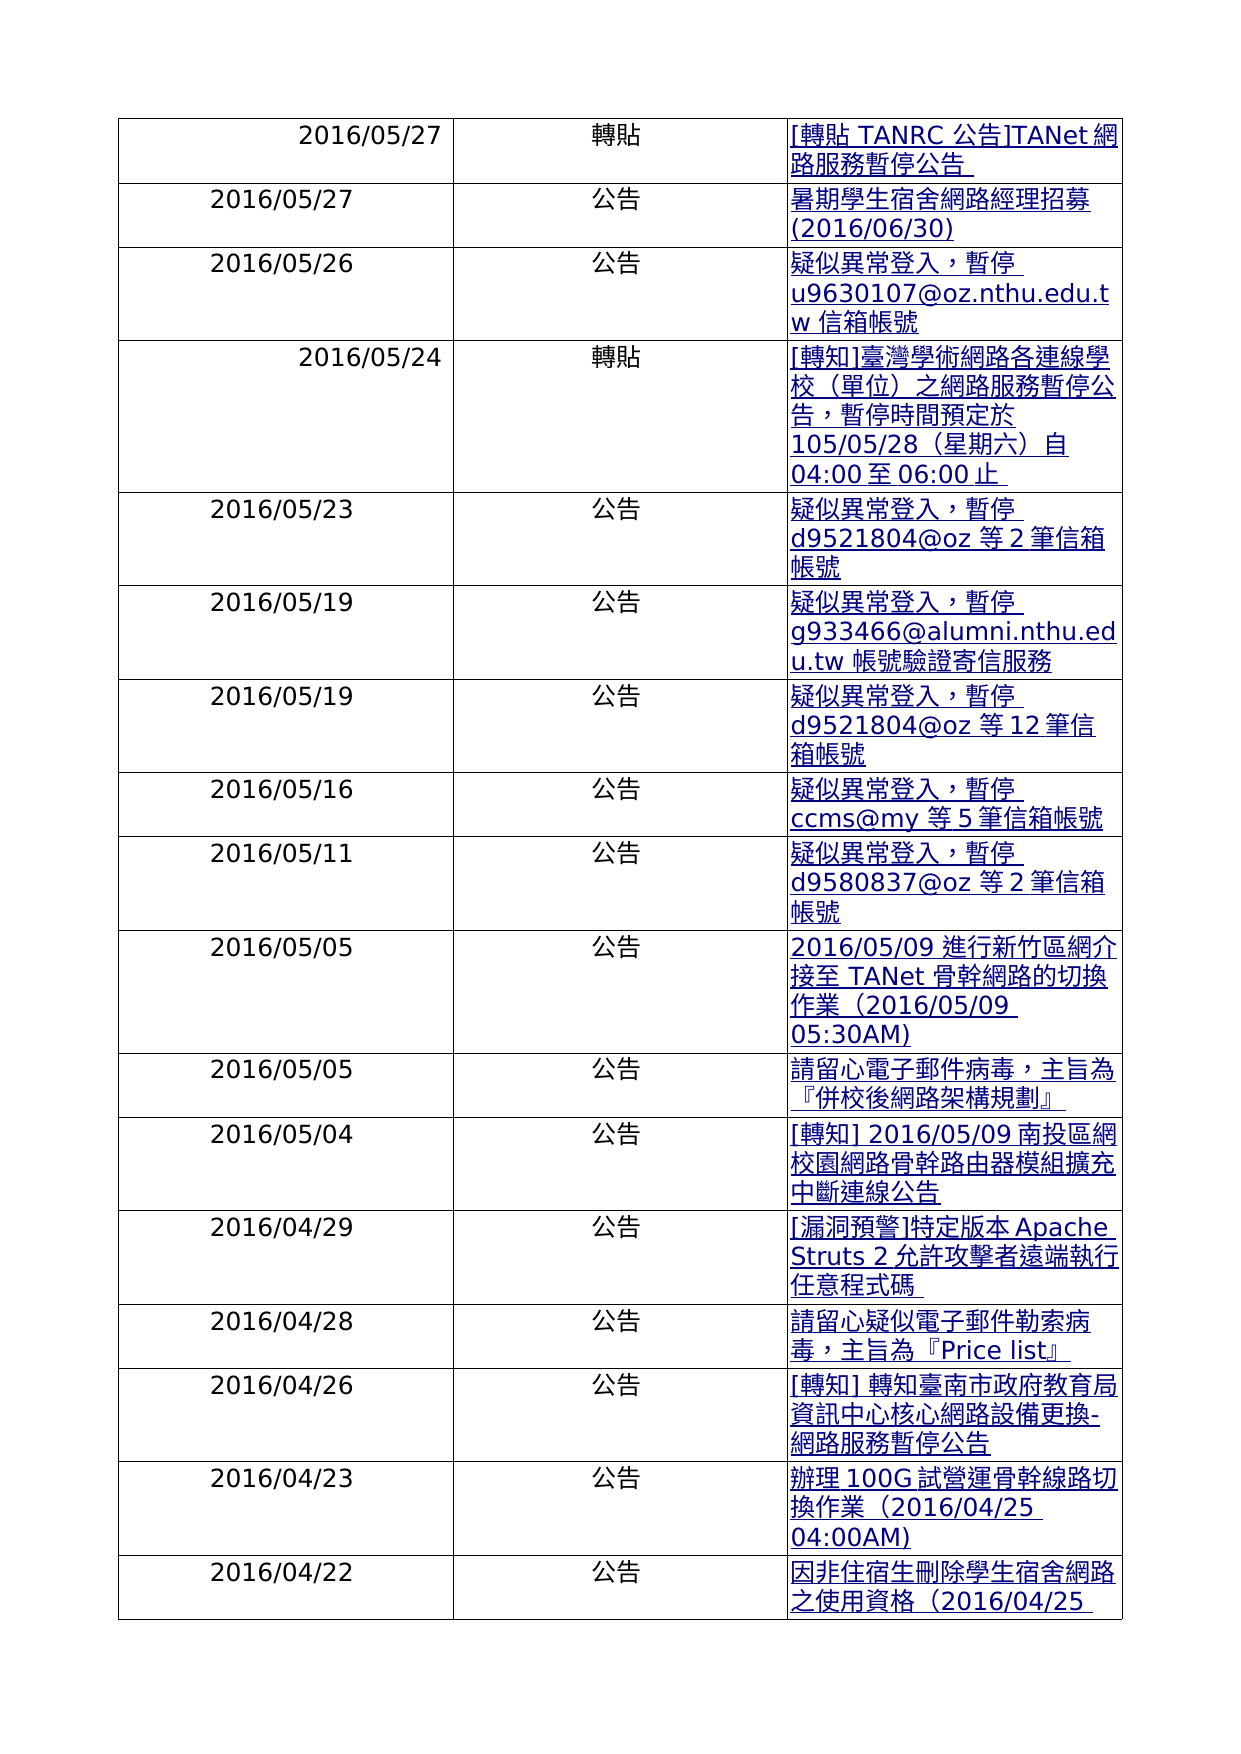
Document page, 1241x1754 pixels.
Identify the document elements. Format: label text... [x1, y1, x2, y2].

table_cell 2016/05/27 [119, 119, 453, 182]
table_cell 疑似異常登入，暫停 ccms@my 等5筆信箱帳號 [788, 773, 1122, 836]
table_cell 公告 [454, 931, 787, 1052]
table_cell 2016/05/05 [119, 1054, 453, 1117]
table_cell 公告 [454, 248, 787, 340]
table_cell 2016/05/05 [119, 931, 453, 1052]
table_cell 2016/05/19 [119, 680, 453, 772]
table_cell 公告 [454, 1556, 787, 1619]
table_cell 公告 [454, 1211, 787, 1304]
table_cell 轉貼 [454, 341, 787, 492]
table_cell [轉知]臺灣學術網路各連線學校（單位）之網路服務暫停公告，暫停時間預定於105/05/28（星期六）自04:00至06:00止 [788, 341, 1122, 492]
table_cell 疑似異常登入，暫停 d9521804@oz 等2筆信箱帳號 [788, 493, 1122, 585]
table_cell 公告 [454, 1118, 787, 1210]
table_cell 疑似異常登入，暫停 u9630107@oz.nthu.edu.tw 信箱帳號 [788, 248, 1122, 340]
table_cell 暑期學生宿舍網路經理招募(2016/06/30) [788, 184, 1122, 247]
table_cell 2016/05/26 [119, 248, 453, 340]
table_cell 2016/04/23 [119, 1462, 453, 1555]
table_cell [轉知] 轉知臺南市政府教育局資訊中心核心網路設備更換-網路服務暫停公告 [788, 1369, 1122, 1461]
table_cell 2016/05/09 進行新竹區網介接至 TANet 骨幹網路的切換作業（2016/05/09 05:30AM) [788, 931, 1122, 1052]
table_cell 2016/04/22 [119, 1556, 453, 1619]
table_cell 請留心疑似電子郵件勒索病毒，主旨為『Price list』 [788, 1305, 1122, 1368]
table_cell 2016/04/28 [119, 1305, 453, 1368]
table_cell [轉知] 2016/05/09南投區網校園網路骨幹路由器模組擴充中斷連線公告 [788, 1118, 1122, 1210]
table_cell 公告 [454, 1054, 787, 1117]
table_cell 公告 [454, 1305, 787, 1368]
table_cell 2016/05/16 [119, 773, 453, 836]
table_cell 疑似異常登入，暫停 g933466@alumni.nthu.edu.tw 帳號驗證寄信服務 [788, 586, 1122, 679]
table_cell 公告 [454, 837, 787, 930]
table_cell 疑似異常登入，暫停 d9521804@oz 等12筆信箱帳號 [788, 680, 1122, 772]
table_cell 公告 [454, 1462, 787, 1555]
table_cell 請留心電子郵件病毒，主旨為『併校後網路架構規劃』 [788, 1054, 1122, 1117]
table_cell 2016/05/19 [119, 586, 453, 679]
table_cell 2016/04/29 [119, 1211, 453, 1304]
table_cell 2016/05/23 [119, 493, 453, 585]
table_cell 2016/05/24 [119, 341, 453, 492]
table_cell 轉貼 [454, 119, 787, 182]
table_cell 2016/05/04 [119, 1118, 453, 1210]
table_cell 公告 [454, 493, 787, 585]
table_cell [漏洞預警]特定版本Apache Struts 2允許攻擊者遠端執行任意程式碼 [788, 1211, 1122, 1304]
table_cell 疑似異常登入，暫停 d9580837@oz 等2筆信箱帳號 [788, 837, 1122, 930]
table_cell 公告 [454, 184, 787, 247]
table_cell 2016/04/26 [119, 1369, 453, 1461]
table_cell 辦理100G試營運骨幹線路切換作業（2016/04/25 04:00AM) [788, 1462, 1122, 1555]
table_cell 公告 [454, 1369, 787, 1461]
table_cell 公告 [454, 680, 787, 772]
table_cell 2016/05/11 [119, 837, 453, 930]
table_cell 公告 [454, 586, 787, 679]
table_cell [轉貼 TANRC 公告]TANet網路服務暫停公告 [788, 119, 1122, 182]
table_cell 因非住宿生刪除學生宿舍網路之使用資格（2016/04/25 [788, 1556, 1122, 1619]
table_cell 2016/05/27 [119, 184, 453, 247]
table_cell 公告 [454, 773, 787, 836]
